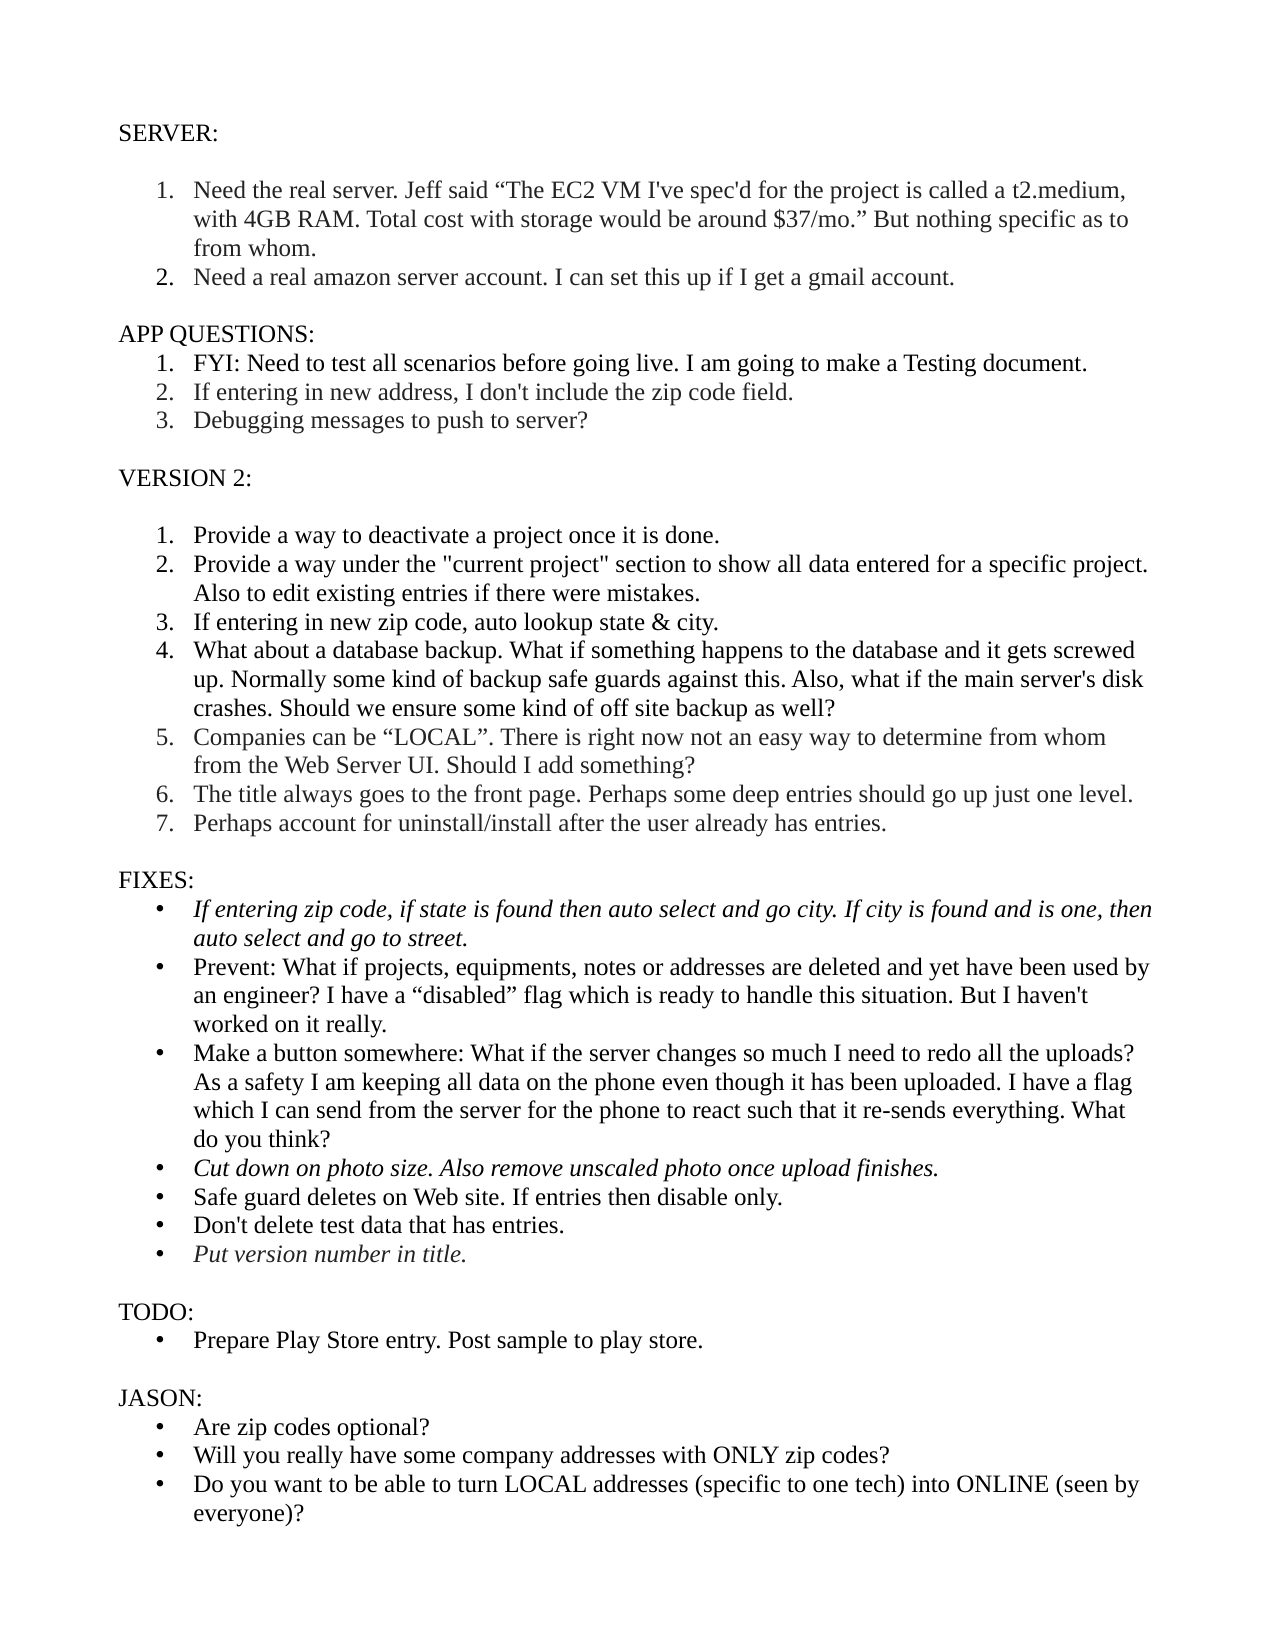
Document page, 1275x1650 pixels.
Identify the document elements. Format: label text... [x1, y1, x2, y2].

text SERVER: [118, 118, 1157, 147]
list What about a database backup. What if something happens to the database and it gets screwed up. Normally some kind of backup safe guards against this. Also, what if the main server's disk crashes. Should we ensure some kind of off site backup as well? [156, 636, 1157, 722]
list Debugging messages to push to server? [156, 406, 1157, 434]
list Prepare Play Store entry. Post sample to play store. [156, 1326, 1157, 1354]
list Prevent: What if projects, equipments, notes or addresses are deleted and yet have been used by an engineer? I have a “disabled” flag which is ready to handle this situation. But I haven't worked on it really. [156, 952, 1157, 1038]
list Make a button somewhere: What if the server changes so much I need to redo all the uploads? As a safety I am keeping all data on the phone even though it has been uploaded. I have a flag which I can send from the server for the phone to react such that it re-sends everything. What do you think? [156, 1038, 1157, 1153]
text VERSION 2: [118, 463, 1157, 492]
list Need the real server. Jeff said “The EC2 VM I've spec'd for the project is called a t2.medium, with 4GB RAM. Total cost with storage would be around $37/mo.” But nothing specific as to from whom. [156, 176, 1157, 262]
list If entering zip code, if state is found then auto select and go city. If city is found and is one, then auto select and go to street. [156, 894, 1157, 952]
list Put version number in title. [156, 1239, 1157, 1268]
list FYI: Need to test all scenarios before going live. I am going to make a Testing document. [156, 348, 1157, 377]
text TODO: [118, 1297, 1157, 1326]
list Don't delete test data that has entries. [156, 1211, 1157, 1239]
list Safe guard deletes on Web site. If entries then disable only. [156, 1182, 1157, 1211]
list Are zip codes optional? [156, 1412, 1157, 1441]
list If entering in new zip code, auto lookup state & city. [156, 607, 1157, 636]
list The title always goes to the front page. Perhaps some deep entries should go up just one level. [156, 779, 1157, 808]
list Provide a way to deactivate a project once it is done. [156, 521, 1157, 549]
list Do you want to be able to turn LOCAL addresses (specific to one tech) into ONLINE (seen by everyone)? [156, 1469, 1157, 1527]
list If entering in new address, I don't include the zip code field. [156, 377, 1157, 406]
list Cut down on photo size. Also remove unscaled photo once upload finishes. [156, 1153, 1157, 1182]
text JASON: [118, 1383, 1157, 1412]
list Will you really have some company addresses with ONLY zip codes? [156, 1441, 1157, 1469]
text APP QUESTIONS: [118, 319, 1157, 348]
list Perhaps account for uninstall/install after the user already has entries. [156, 808, 1157, 837]
list Companies can be “LOCAL”. There is right now not an easy way to determine from whom from the Web Server UI. Should I add something? [156, 722, 1157, 779]
text FIXES: [118, 866, 1157, 894]
list Need a real amazon server account. I can set this up if I get a gmail account. [156, 262, 1157, 291]
list Provide a way under the "current project" section to show all data entered for a specific project. Also to edit existing entries if there were mistakes. [156, 549, 1157, 607]
